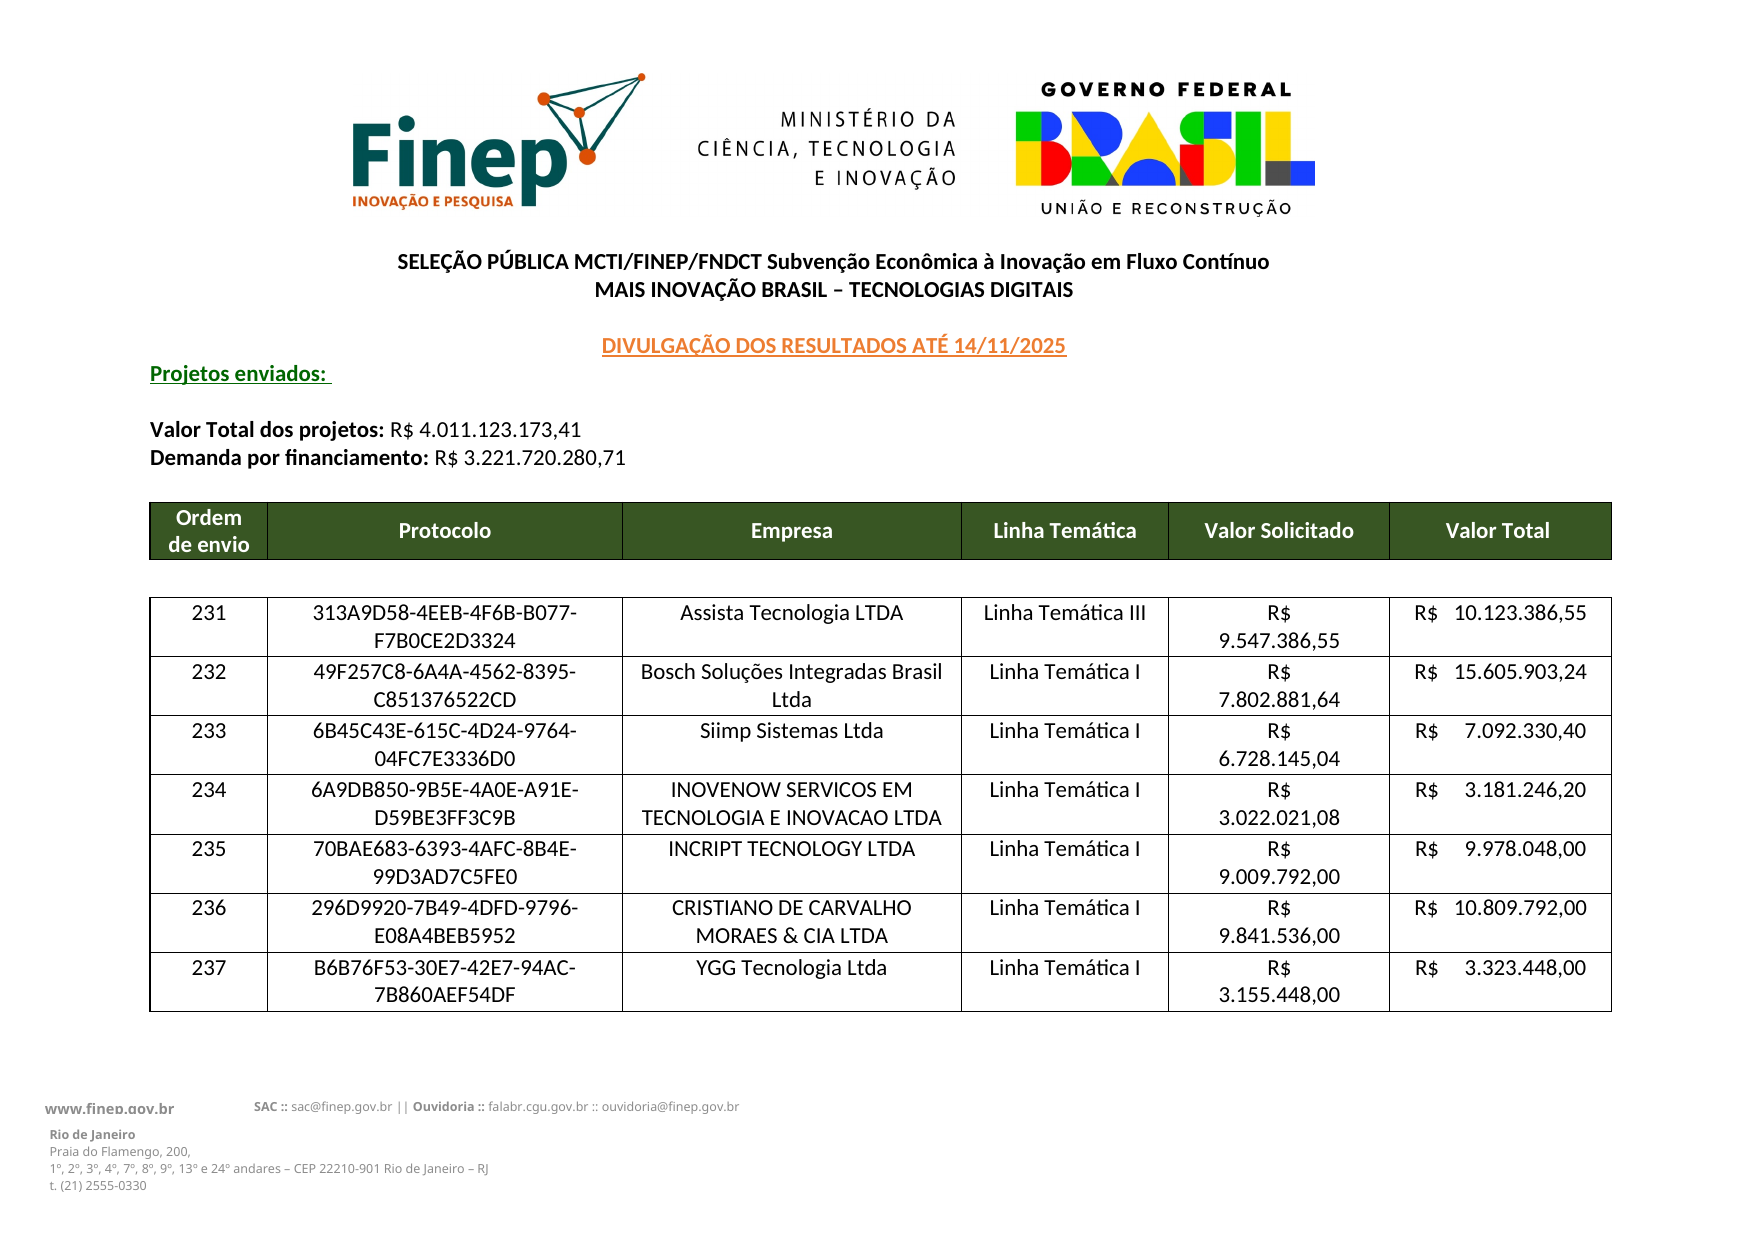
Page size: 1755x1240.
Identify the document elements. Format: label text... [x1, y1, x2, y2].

table_cell R$ 7.092.330,40 [1390, 716, 1611, 774]
table_cell 49F257C8-6A4A-4562-8395-C851376522CD [268, 657, 622, 715]
table_cell CRISTIANO DE CARVALHO MORAES & CIA LTDA [623, 894, 961, 952]
table_cell R$ 9.547.386,55 [1169, 598, 1389, 656]
table_cell 231 [151, 598, 267, 656]
table_cell Linha Temática I [962, 835, 1168, 892]
table_cell 234 [151, 775, 267, 833]
table_cell B6B76F53-30E7-42E7-94AC-7B860AEF54DF [268, 953, 622, 1011]
table_cell 236 [151, 894, 267, 952]
table_cell Linha Temática I [962, 894, 1168, 952]
table_cell 6B45C43E-615C-4D24-9764-04FC7E3336D0 [268, 716, 622, 774]
table_cell Linha Temática I [962, 953, 1168, 1011]
table_cell R$ 9.841.536,00 [1169, 894, 1389, 952]
table_cell Siimp Sistemas Ltda [623, 716, 961, 774]
table_cell R$ 7.802.881,64 [1169, 657, 1389, 715]
table_cell 296D9920-7B49-4DFD-9796-E08A4BEB5952 [268, 894, 622, 952]
table_cell R$ 9.978.048,00 [1390, 835, 1611, 892]
table_cell R$ 15.605.903,24 [1390, 657, 1611, 715]
table_cell R$ 6.728.145,04 [1169, 716, 1389, 774]
table_cell R$ 9.009.792,00 [1169, 835, 1389, 892]
table_cell R$ 3.155.448,00 [1169, 953, 1389, 1011]
table_cell 233 [151, 716, 267, 774]
table_cell Linha Temática I [962, 775, 1168, 833]
table_cell INOVENOW SERVICOS EM TECNOLOGIA E INOVACAO LTDA [623, 775, 961, 833]
table_cell R$ 10.809.792,00 [1390, 894, 1611, 952]
table_cell Linha Temática I [962, 716, 1168, 774]
table_cell 235 [151, 835, 267, 892]
table_cell INCRIPT TECNOLOGY LTDA [623, 835, 961, 892]
table_cell 6A9DB850-9B5E-4A0E-A91E-D59BE3FF3C9B [268, 775, 622, 833]
table_cell 237 [151, 953, 267, 1011]
table_cell Bosch Soluções Integradas Brasil Ltda [623, 657, 961, 715]
table_cell Assista Tecnologia LTDA [623, 598, 961, 656]
table_cell 313A9D58-4EEB-4F6B-B077-F7B0CE2D3324 [268, 598, 622, 656]
table_cell R$ 3.181.246,20 [1390, 775, 1611, 833]
table_cell R$ 3.022.021,08 [1169, 775, 1389, 833]
table_cell R$ 3.323.448,00 [1390, 953, 1611, 1011]
table_cell Linha Temática III [962, 598, 1168, 656]
table_cell Linha Temática I [962, 657, 1168, 715]
table_cell YGG Tecnologia Ltda [623, 953, 961, 1011]
table_cell 232 [151, 657, 267, 715]
table_cell R$ 10.123.386,55 [1390, 598, 1611, 656]
table_cell 70BAE683-6393-4AFC-8B4E-99D3AD7C5FE0 [268, 835, 622, 892]
